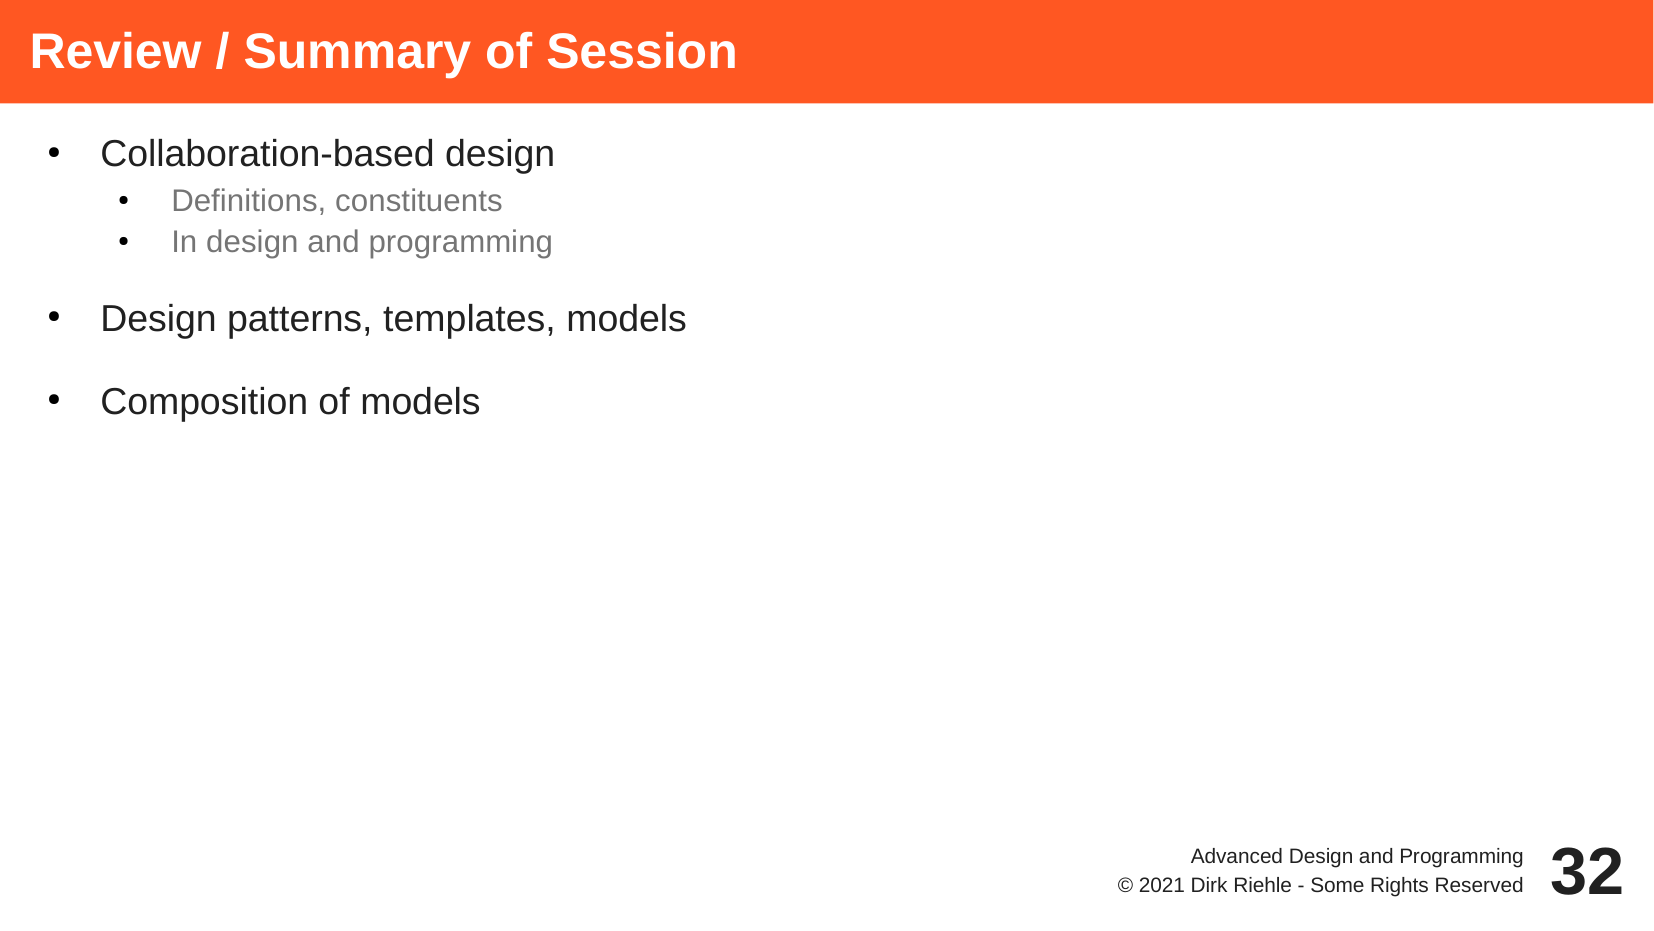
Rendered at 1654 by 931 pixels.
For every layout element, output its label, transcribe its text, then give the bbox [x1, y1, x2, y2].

list Collaboration-based design Definitions, constituents In design and programming Design patterns, templates, models Composition of models [29, 132, 1625, 813]
title Review / Summary of Session [0, 0, 1654, 104]
